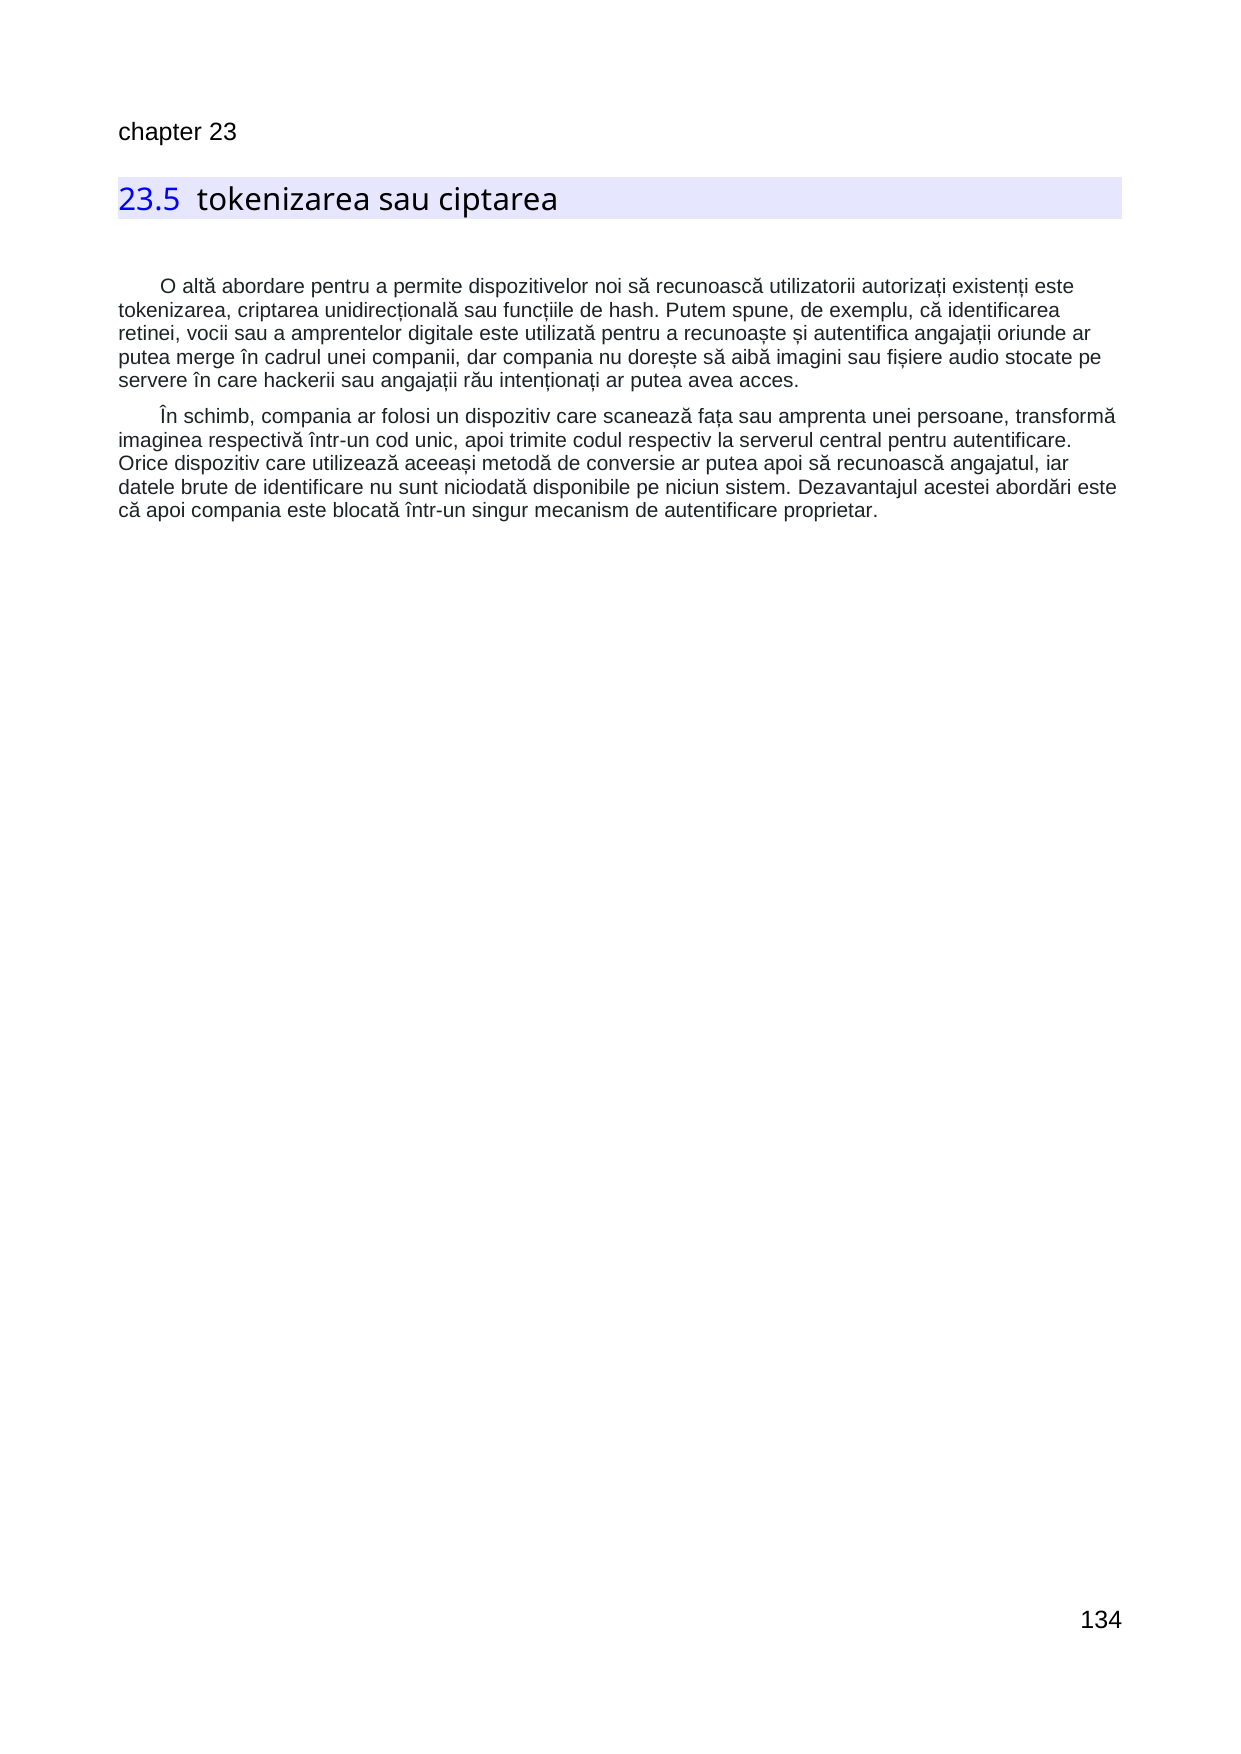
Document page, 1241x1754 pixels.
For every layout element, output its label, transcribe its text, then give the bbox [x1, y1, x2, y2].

text În schimb, compania ar folosi un dispozitiv care scanează fața sau amprenta unei persoane, transformă imaginea respectivă într-un cod unic, apoi trimite codul respectiv la serverul central pentru autentificare. Orice dispozitiv care utilizează aceeași metodă de conversie ar putea apoi să recunoască angajatul, iar datele brute de identificare nu sunt niciodată disponibile pe niciun sistem. Dezavantajul acestei abordări este că apoi compania este blocată într-un singur mecanism de autentificare proprietar. [118, 405, 1122, 522]
text O altă abordare pentru a permite dispozitivelor noi să recunoască utilizatorii autorizați existenți este tokenizarea, criptarea unidirecțională sau funcțiile de hash. Putem spune, de exemplu, că identificarea retinei, vocii sau a amprentelor digitale este utilizată pentru a recunoaște și autentifica angajații oriunde ar putea merge în cadrul unei companii, dar compania nu dorește să aibă imagini sau fișiere audio stocate pe servere în care hackerii sau angajații rău intenționați ar putea avea acces. [118, 274, 1122, 392]
subtitle tokenizarea sau ciptarea [118, 177, 1122, 219]
